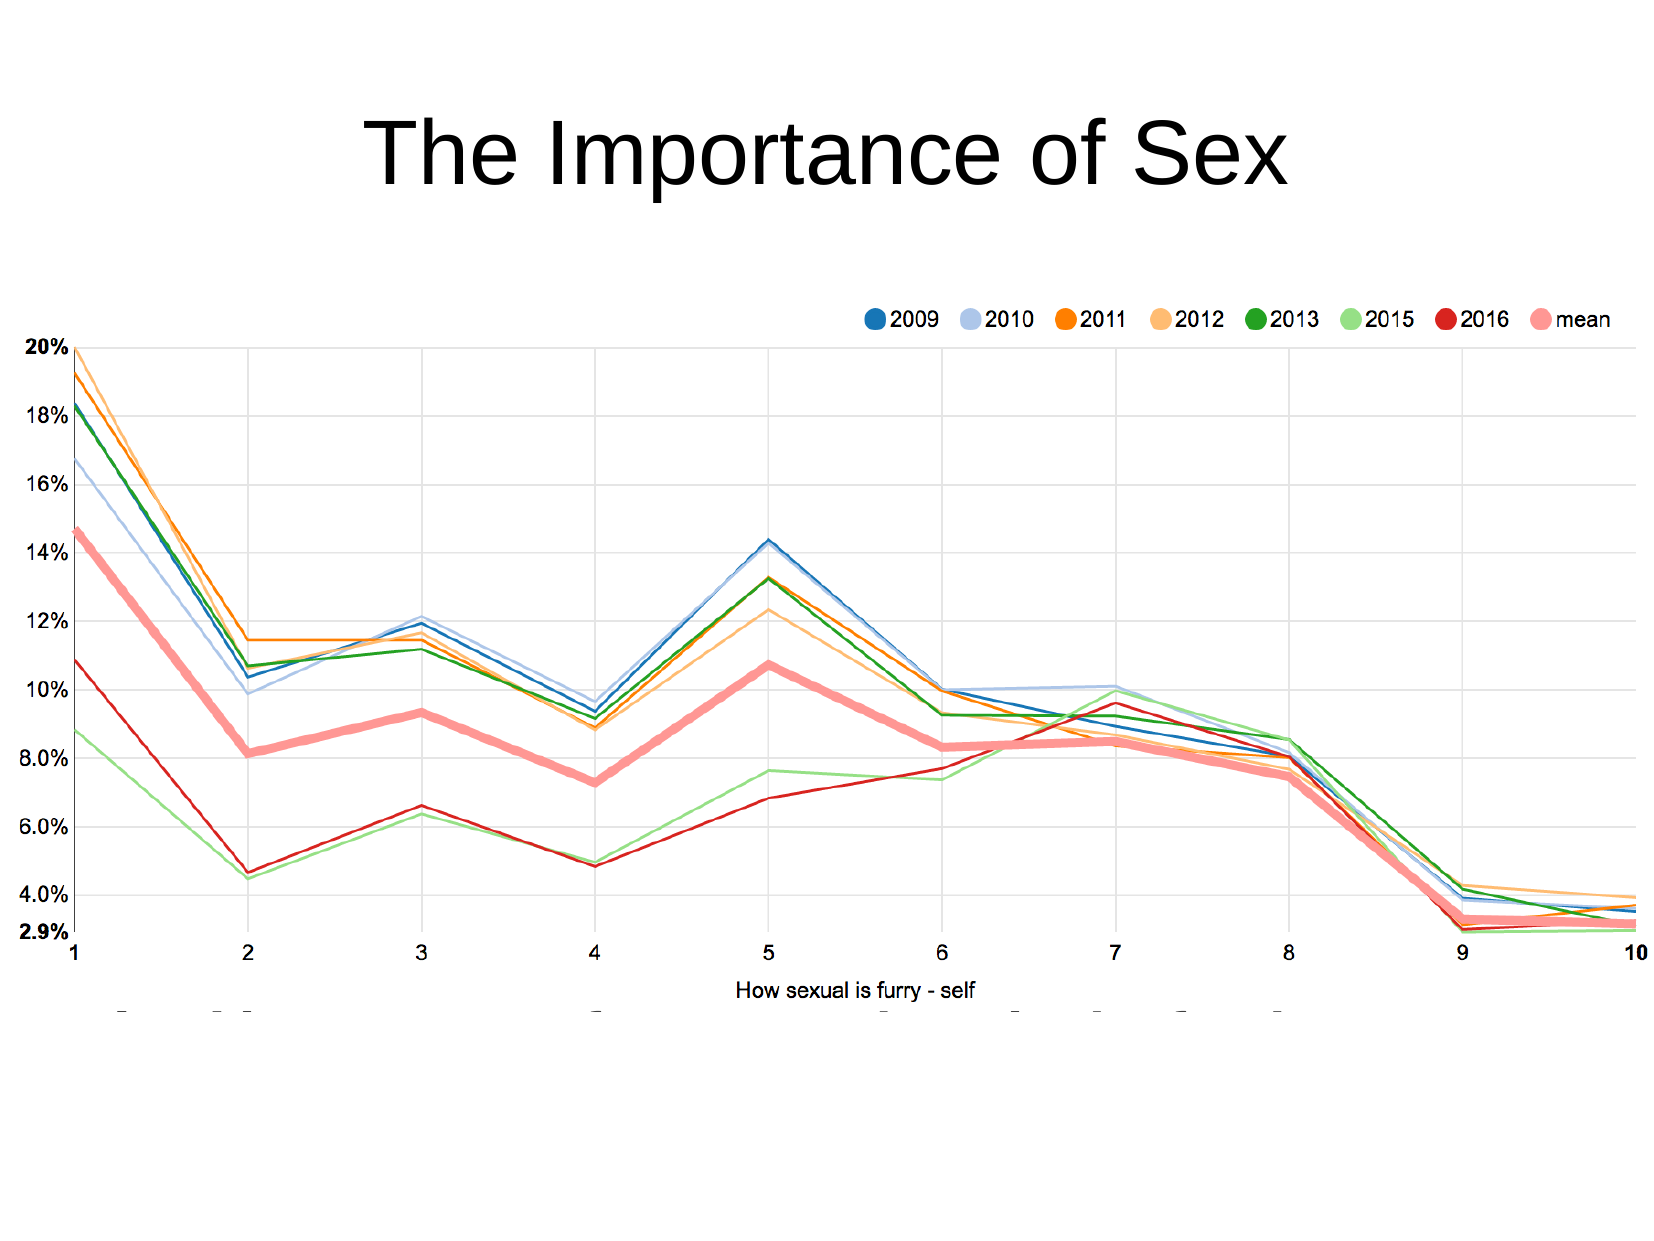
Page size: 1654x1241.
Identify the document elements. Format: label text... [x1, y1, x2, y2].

picture [10, 297, 1653, 1012]
title The Importance of Sex [82, 49, 1571, 257]
